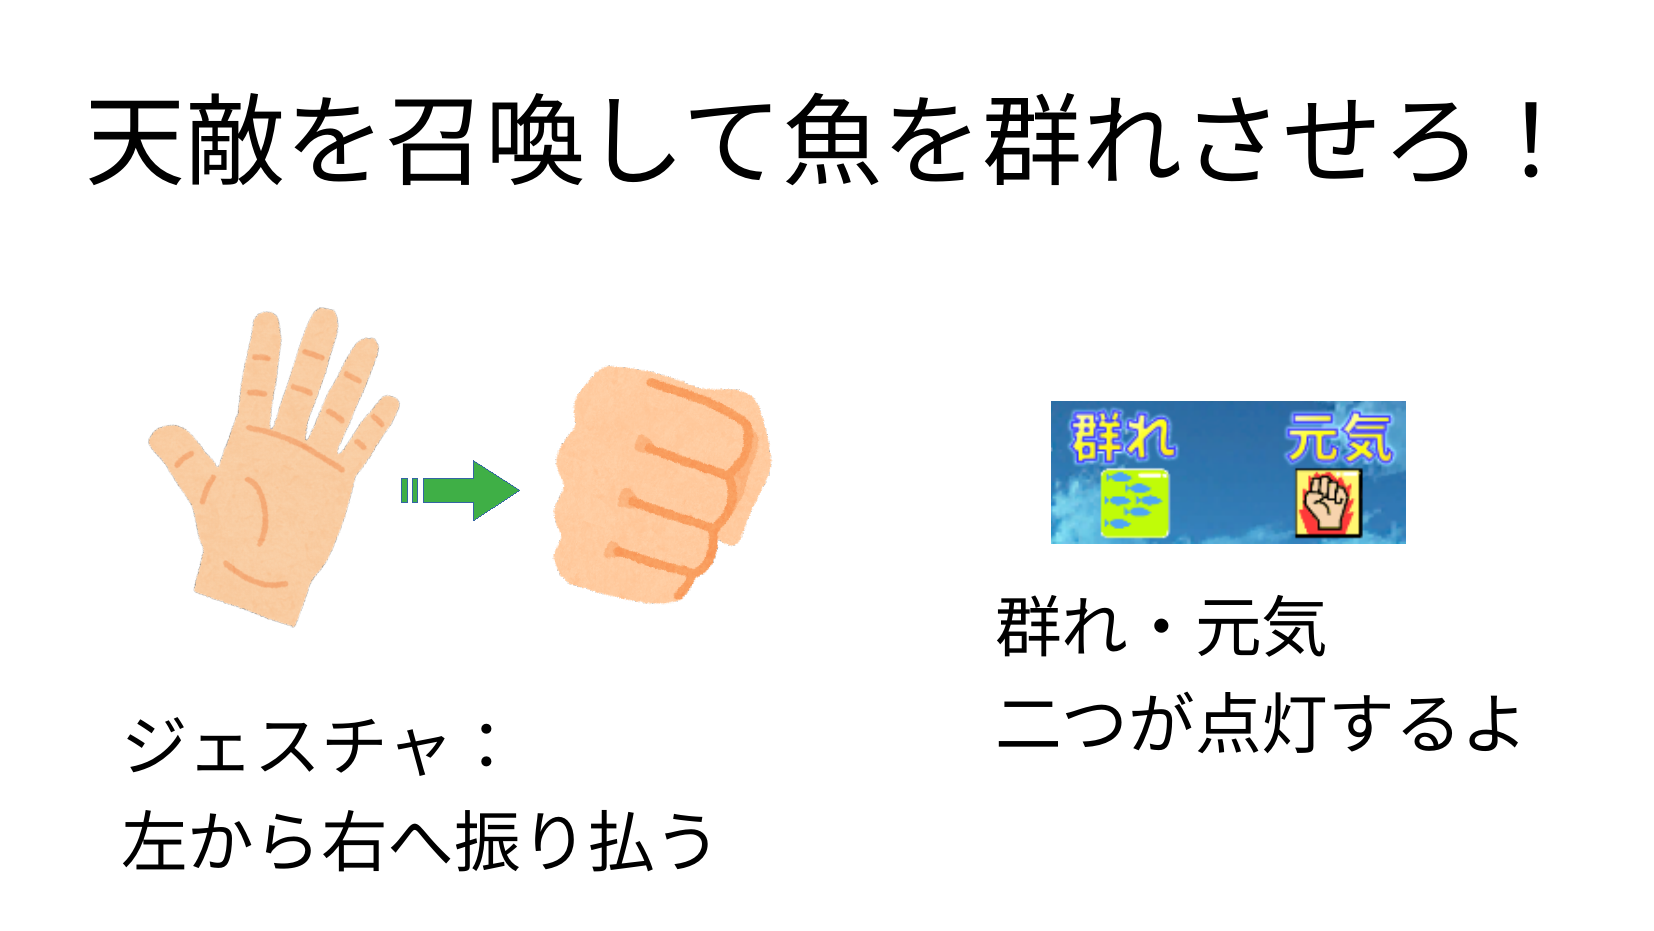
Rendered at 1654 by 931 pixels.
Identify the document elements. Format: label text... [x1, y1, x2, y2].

picture [75, 248, 473, 666]
picture [486, 318, 827, 660]
text_box ジェスチャ： 左から右へ振り払う [106, 685, 780, 863]
text_box [401, 478, 408, 503]
text_box [412, 478, 418, 503]
text_box 群れ・元気 二つが点灯するよ [980, 566, 1571, 745]
text_box 天敵を召喚して魚を群れさせろ！ [70, 54, 1642, 270]
picture [1051, 401, 1406, 544]
text_box [423, 460, 520, 521]
